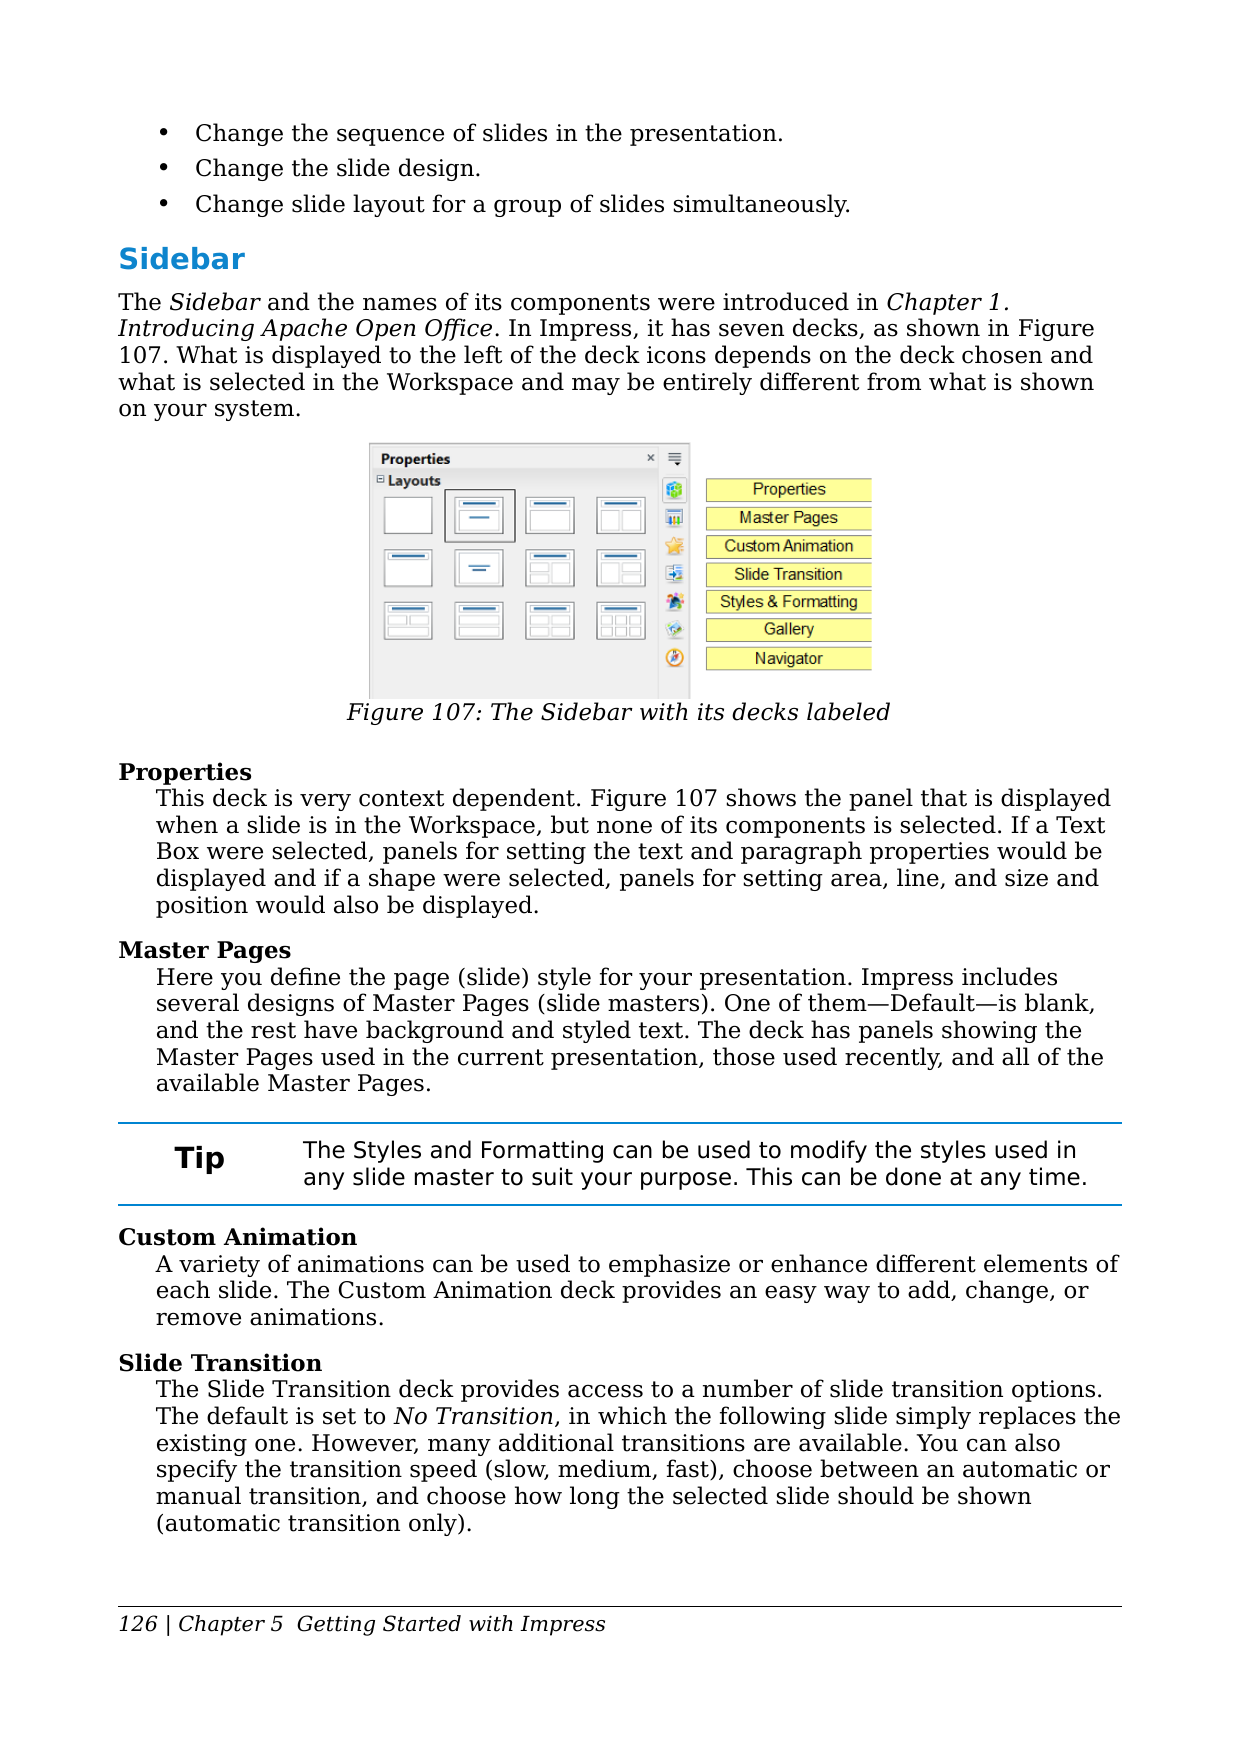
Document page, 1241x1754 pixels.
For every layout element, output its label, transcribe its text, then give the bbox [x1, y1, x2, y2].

list Change slide layout for a group of slides simultaneously. [156, 189, 1122, 218]
text Properties [118, 758, 1122, 785]
text Custom Animation [118, 1224, 1122, 1251]
text Master Pages [118, 937, 1122, 964]
table_header The Styles and Formatting can be used to modify the styles used in any slide master to suit your purpose. This can be done at any time. [281, 1124, 1122, 1204]
text The Slide Transition deck provides access to a number of slide transition options. The default is set to No Transition, in which the following slide simply replaces the existing one. However, many additional transitions are available. You can also specify the transition speed (slow, medium, fast), choose between an automatic or manual transition, and choose how long the selected slide should be shown (automatic transition only). [156, 1376, 1122, 1536]
table_header Tip [118, 1124, 281, 1204]
text Here you define the page (slide) style for your presentation. Impress includes several designs of Master Pages (slide masters). One of them—Default—is blank, and the rest have background and styled text. The deck has panels showing the Master Pages used in the current presentation, those used recently, and all of the available Master Pages. [156, 964, 1122, 1097]
text This deck is very context dependent. Figure 107 shows the panel that is displayed when a slide is in the Workspace, but none of its components is selected. If a Text Box were selected, panels for setting the text and paragraph properties would be displayed and if a shape were selected, panels for setting area, line, and size and position would also be displayed. [156, 785, 1122, 918]
picture [368, 440, 872, 699]
text Figure 107: The Sidebar with its decks labeled [347, 696, 893, 726]
list Change the sequence of slides in the presentation. [156, 118, 1122, 147]
text The Sidebar and the names of its components were introduced in Chapter 1. Introducing Apache Open Office. In Impress, it has seven decks, as shown in Figure 107. What is displayed to the left of the deck icons depends on the deck chosen and what is selected in the Workspace and may be entirely different from what is shown on your system. [118, 289, 1122, 422]
text A variety of animations can be used to emphasize or enhance different elements of each slide. The Custom Animation deck provides an easy way to add, change, or remove animations. [156, 1251, 1122, 1331]
subtitle Sidebar [118, 242, 1122, 276]
list Change the slide design. [156, 153, 1122, 183]
text Slide Transition [118, 1349, 1122, 1376]
